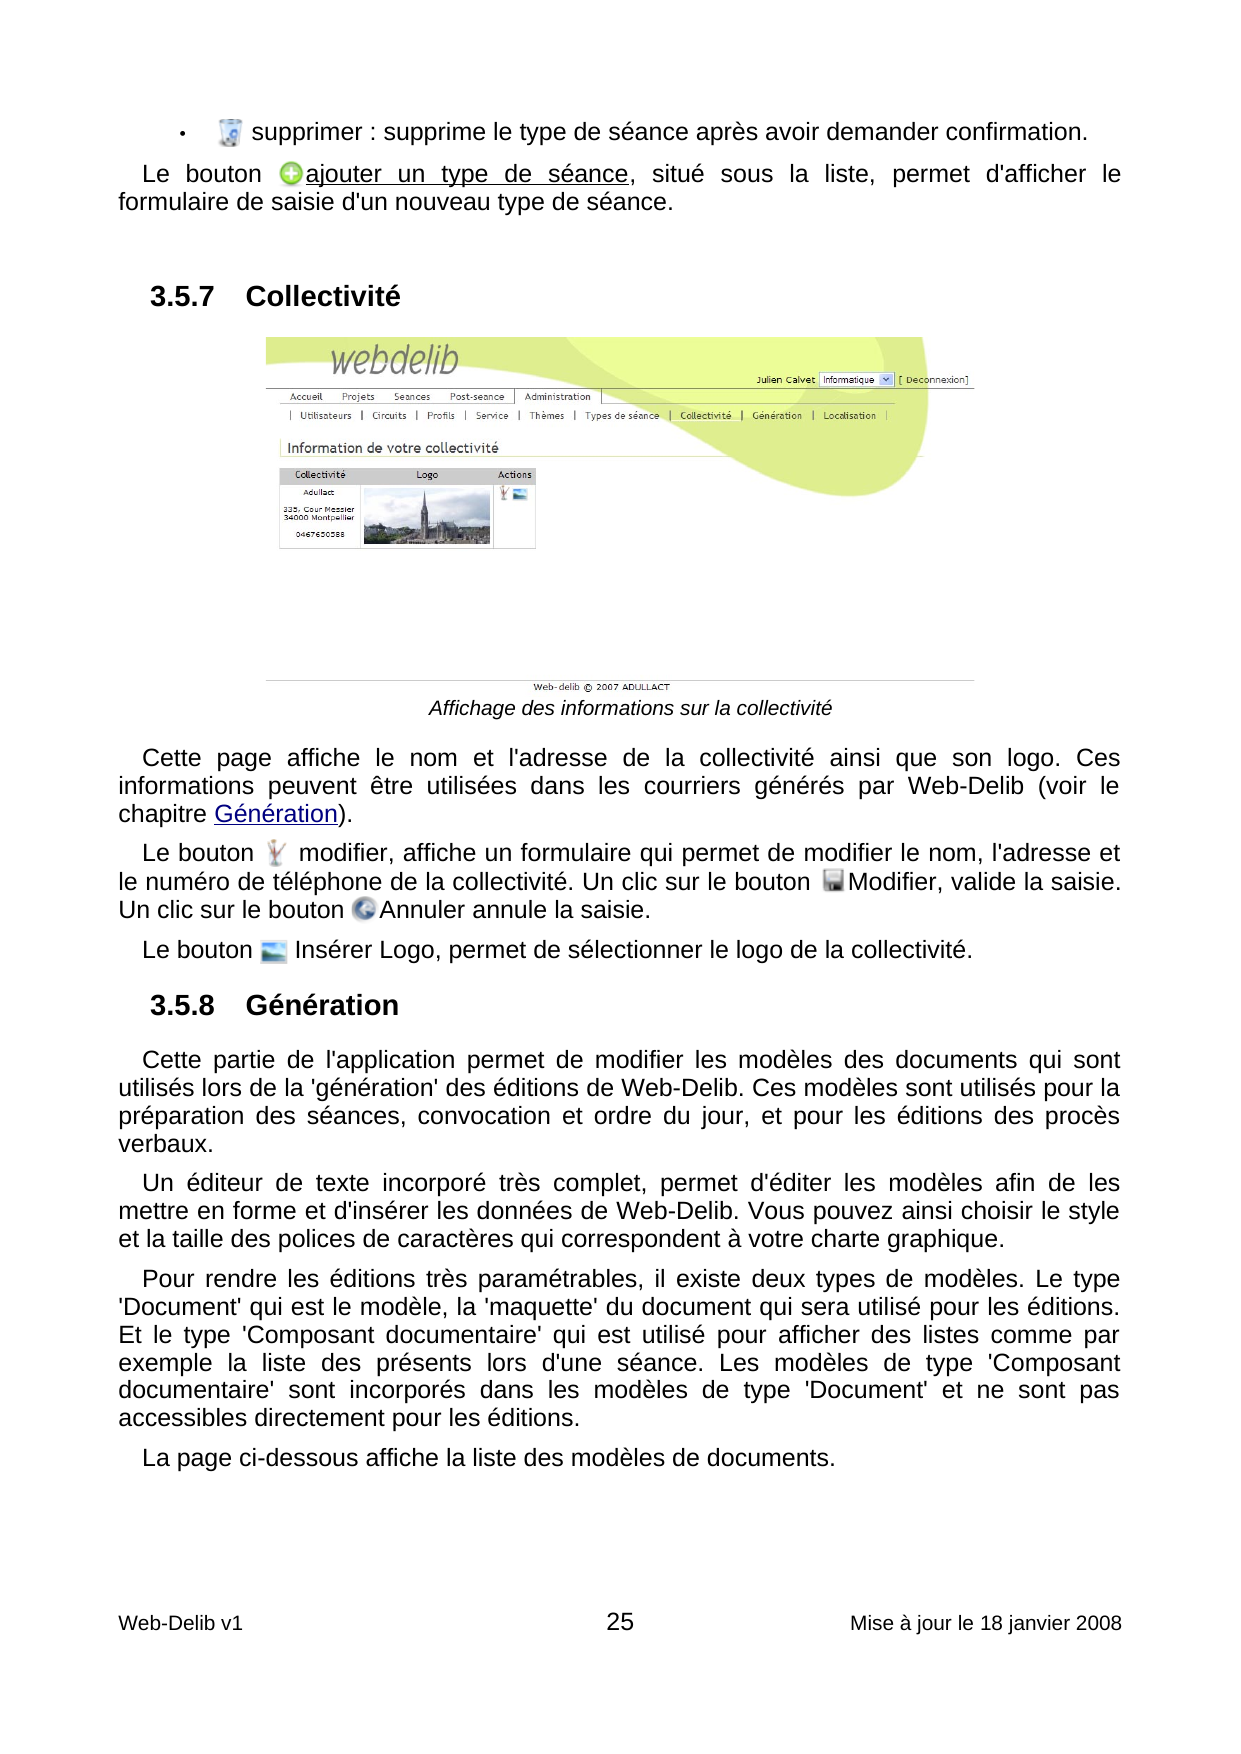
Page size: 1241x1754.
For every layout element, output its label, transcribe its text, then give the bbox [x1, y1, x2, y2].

text La page ci-dessous affiche la liste des modèles de documents. [118, 1444, 1122, 1472]
text Cette partie de l'application permet de modifier les modèles des documents qui sont utilisés lors de la 'génération' des éditions de Web-Delib. Ces modèles sont utilisés pour la préparation des séances, convocation et ordre du jour, et pour les éditions des procès verbaux. [118, 1046, 1122, 1157]
picture [262, 839, 291, 867]
subtitle Génération [118, 989, 1122, 1021]
text Le bouton ajouter un type de séance, situé sous la liste, permet d'afficher le formulaire de saisie d'un nouveau type de séance. [118, 160, 1122, 216]
picture [260, 936, 288, 964]
text Cette page affiche le nom et l'adresse de la collectivité ainsi que son logo. Ces informations peuvent être utilisées dans les courriers générés par Web-Delib (voir le chapitre Génération). [118, 744, 1122, 827]
picture [216, 119, 245, 147]
text Affichage des informations sur la collectivité [118, 697, 1122, 720]
subtitle Collectivité [118, 280, 1122, 313]
picture [351, 896, 379, 924]
text Le bouton modifier, affiche un formulaire qui permet de modifier le nom, l'adresse et le numéro de téléphone de la collectivité. Un clic sur le bouton Modifier, valide la saisie. Un clic sur le bouton Annuler annule la saisie. [118, 839, 1122, 924]
picture [820, 867, 848, 895]
text Un éditeur de texte incorporé très complet, permet d'éditer les modèles afin de les mettre en forme et d'insérer les données de Web-Delib. Vous pouvez ainsi choisir le style et la taille des polices de caractères qui correspondent à votre charte graphique. [118, 1169, 1122, 1253]
picture [277, 160, 306, 188]
list supprimer : supprime le type de séance après avoir demander confirmation. [156, 118, 1122, 148]
text Le bouton [118, 936, 260, 964]
picture [265, 337, 975, 697]
text Pour rendre les éditions très paramétrables, il existe deux types de modèles. Le type 'Document' qui est le modèle, la 'maquette' du document qui sera utilisé pour les éditions. Et le type 'Composant documentaire' qui est utilisé pour afficher des listes comme par exemple la liste des présents lors d'une séance. Les modèles de type 'Composant documentaire' sont incorporés dans les modèles de type 'Document' et ne sont pas accessibles directement pour les éditions. [118, 1264, 1122, 1432]
text Insérer Logo, permet de sélectionner le logo de la collectivité. [288, 936, 1122, 964]
